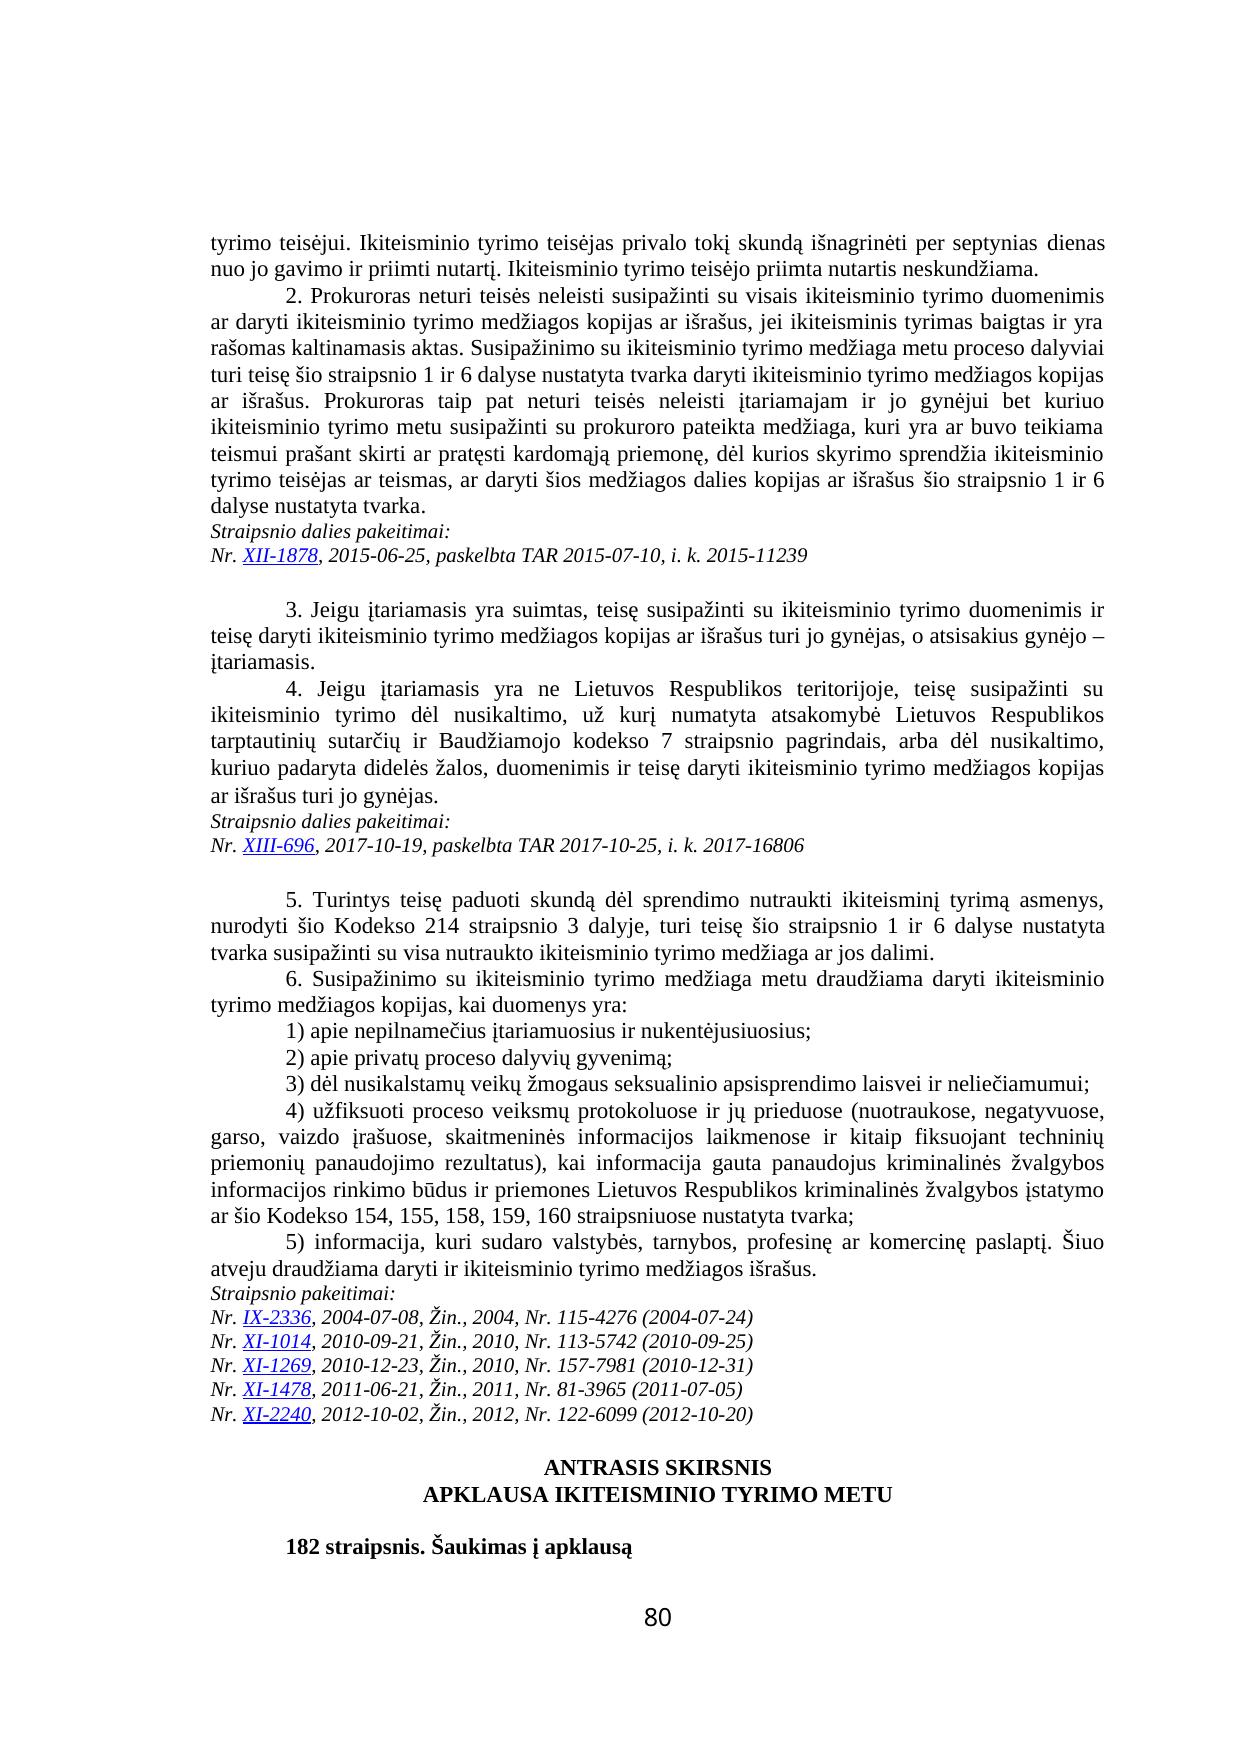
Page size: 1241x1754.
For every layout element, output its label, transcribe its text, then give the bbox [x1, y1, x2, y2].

text Straipsnio dalies pakeitimai: [210, 809, 1105, 833]
text Straipsnio pakeitimai: [210, 1281, 1105, 1305]
text 3. Jeigu įtariamasis yra suimtas, teisę susipažinti su ikiteisminio tyrimo duomenimis ir teisę daryti ikiteisminio tyrimo medžiagos kopijas ar išrašus turi jo gynėjas, o atsisakius gynėjo – įtariamasis. [210, 596, 1105, 675]
text 1) apie nepilnamečius įtariamuosius ir nukentėjusiuosius; [210, 1018, 1105, 1044]
text Nr. XI-1478, 2011-06-21, Žin., 2011, Nr. 81-3965 (2011-07-05) [210, 1377, 1105, 1401]
text 2) apie privatų proceso dalyvių gyvenimą; [210, 1044, 1105, 1070]
text 6. Susipažinimo su ikiteisminio tyrimo medžiaga metu draudžiama daryti ikiteisminio tyrimo medžiagos kopijas, kai duomenys yra: [210, 965, 1105, 1018]
text Nr. XI-1014, 2010-09-21, Žin., 2010, Nr. 113-5742 (2010-09-25) [210, 1329, 1105, 1353]
text Straipsnio dalies pakeitimai: [210, 519, 1105, 543]
text Nr. IX-2336, 2004-07-08, Žin., 2004, Nr. 115-4276 (2004-07-24) [210, 1305, 1105, 1329]
text 3) dėl nusikalstamų veikų žmogaus seksualinio apsisprendimo laisvei ir neliečiamumui; [210, 1070, 1105, 1097]
text Nr. XI-2240, 2012-10-02, Žin., 2012, Nr. 122-6099 (2012-10-20) [210, 1401, 1105, 1426]
text 4) užfiksuoti proceso veiksmų protokoluose ir jų prieduose (nuotraukose, negatyvuose, garso, vaizdo įrašuose, skaitmeninės informacijos laikmenose ir kitaip fiksuojant techninių priemonių panaudojimo rezultatus), kai informacija gauta panaudojus kriminalinės žvalgybos informacijos rinkimo būdus ir priemones Lietuvos Respublikos kriminalinės žvalgybos įstatymo ar šio Kodekso 154, 155, 158, 159, 160 straipsniuose nustatyta tvarka; [210, 1097, 1105, 1228]
text tyrimo teisėjui. Ikiteisminio tyrimo teisėjas privalo tokį skundą išnagrinėti per septynias dienas nuo jo gavimo ir priimti nutartį. Ikiteisminio tyrimo teisėjo priimta nutartis neskundžiama. [210, 229, 1105, 282]
text Apklausa ikiteisminio tyrimo metu [210, 1481, 1105, 1507]
text 182 straipsnis. Šaukimas į apklausą [210, 1533, 1105, 1560]
text 2. Prokuroras neturi teisės neleisti susipažinti su visais ikiteisminio tyrimo duomenimis ar daryti ikiteisminio tyrimo medžiagos kopijas ar išrašus, jei ikiteisminis tyrimas baigtas ir yra rašomas kaltinamasis aktas. Susipažinimo su ikiteisminio tyrimo medžiaga metu proceso dalyviai turi teisę šio straipsnio 1 ir 6 dalyse nustatyta tvarka daryti ikiteisminio tyrimo medžiagos kopijas ar išrašus. Prokuroras taip pat neturi teisės neleisti įtariamajam ir jo gynėjui bet kuriuo ikiteisminio tyrimo metu susipažinti su prokuroro pateikta medžiaga, kuri yra ar buvo teikiama teismui prašant skirti ar pratęsti kardomąją priemonę, dėl kurios skyrimo sprendžia ikiteisminio tyrimo teisėjas ar teismas, ar daryti šios medžiagos dalies kopijas ar išrašus šio straipsnio 1 ir 6 dalyse nustatyta tvarka. [210, 282, 1105, 519]
text Nr. XIII-696, 2017-10-19, paskelbta TAR 2017-10-25, i. k. 2017-16806 [210, 833, 1105, 857]
text 5. Turintys teisę paduoti skundą dėl sprendimo nutraukti ikiteisminį tyrimą asmenys, nurodyti šio Kodekso 214 straipsnio 3 dalyje, turi teisę šio straipsnio 1 ir 6 dalyse nustatyta tvarka susipažinti su visa nutraukto ikiteisminio tyrimo medžiaga ar jos dalimi. [210, 886, 1105, 965]
text Nr. XII-1878, 2015-06-25, paskelbta TAR 2015-07-10, i. k. 2015-11239 [210, 543, 1105, 567]
text ANTRASIS SKIRSNIS [210, 1454, 1105, 1481]
text Nr. XI-1269, 2010-12-23, Žin., 2010, Nr. 157-7981 (2010-12-31) [210, 1353, 1105, 1377]
text 4. Jeigu įtariamasis yra ne Lietuvos Respublikos teritorijoje, teisę susipažinti su ikiteisminio tyrimo dėl nusikaltimo, už kurį numatyta atsakomybė Lietuvos Respublikos tarptautinių sutarčių ir Baudžiamojo kodekso 7 straipsnio pagrindais, arba dėl nusikaltimo, kuriuo padaryta didelės žalos, duomenimis ir teisę daryti ikiteisminio tyrimo medžiagos kopijas ar išrašus turi jo gynėjas. [210, 675, 1105, 809]
text 5) informacija, kuri sudaro valstybės, tarnybos, profesinę ar komercinę paslaptį. Šiuo atveju draudžiama daryti ir ikiteisminio tyrimo medžiagos išrašus. [210, 1228, 1105, 1281]
